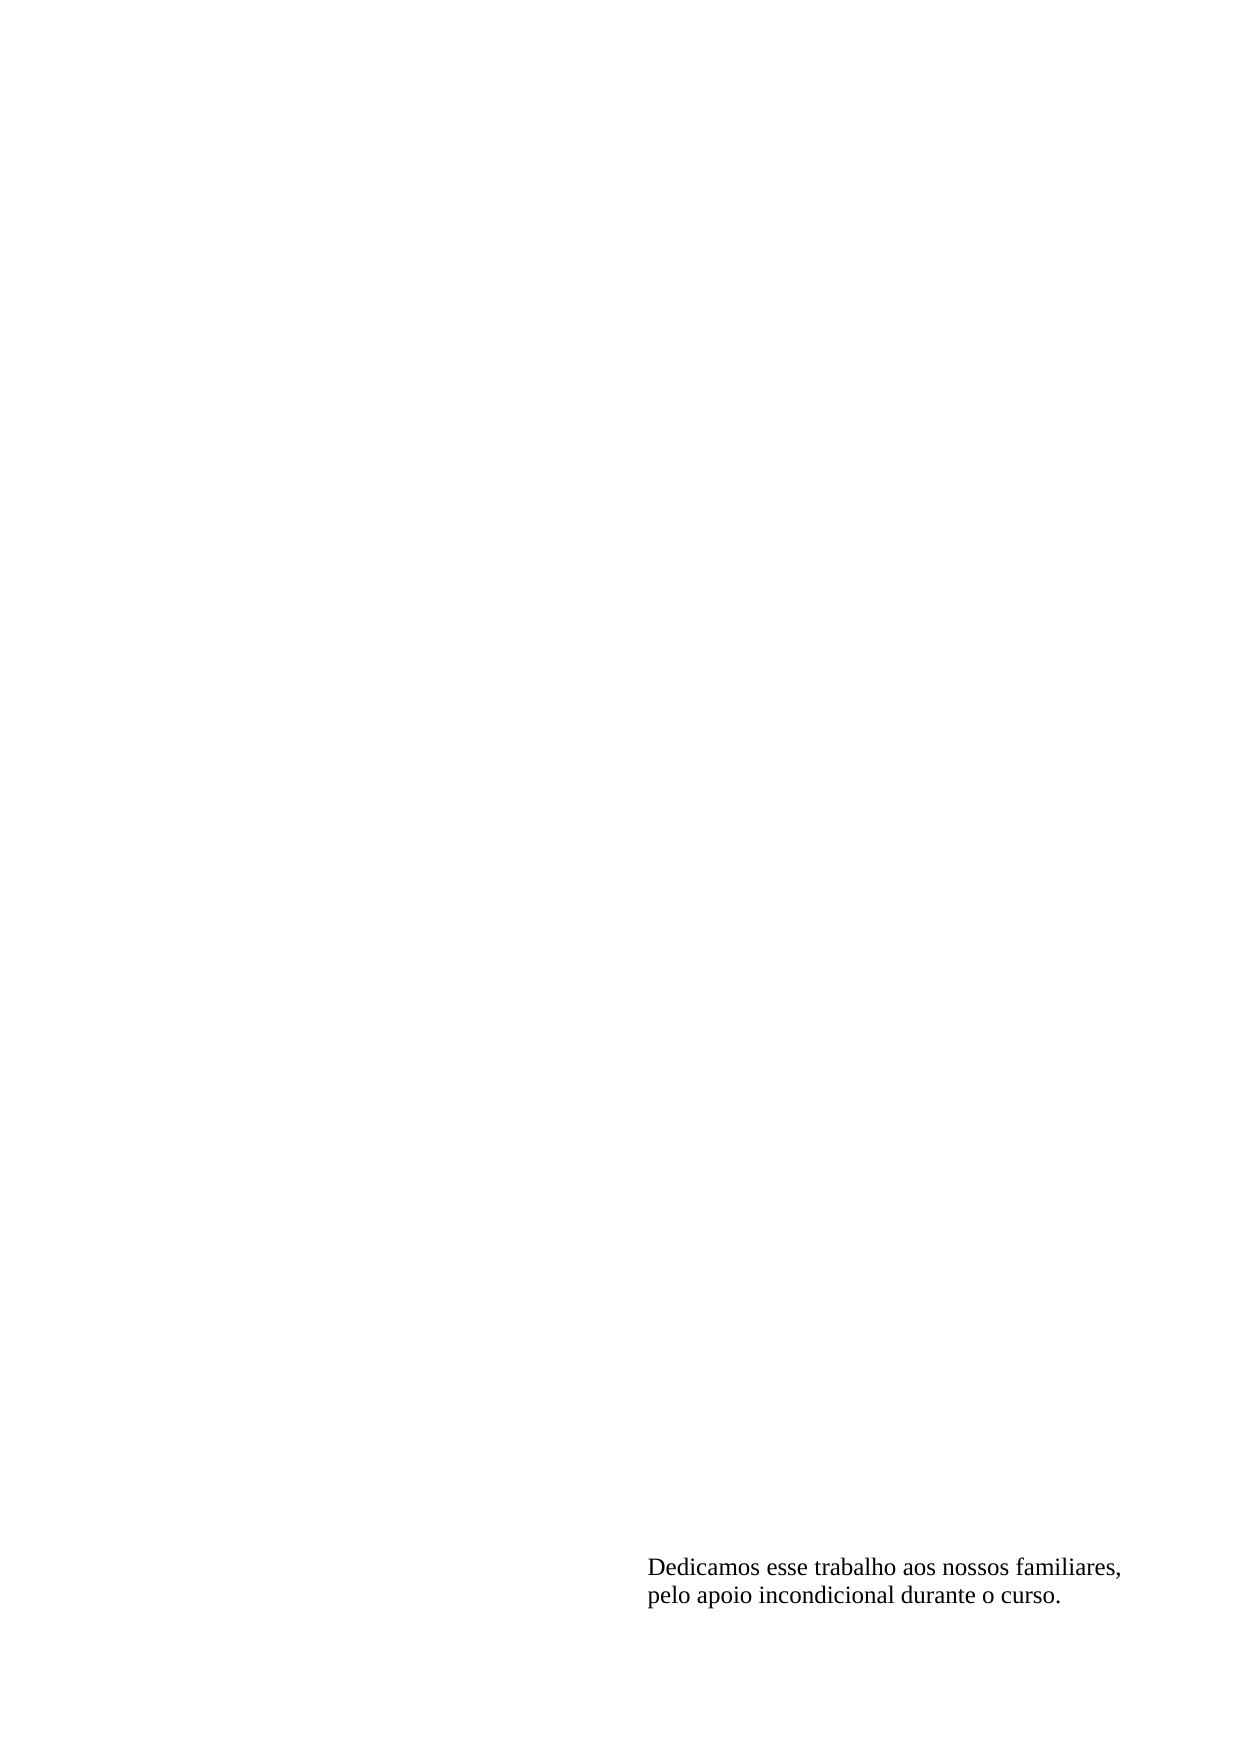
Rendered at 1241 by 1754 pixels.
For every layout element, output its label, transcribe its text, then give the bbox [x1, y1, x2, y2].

text Dedicamos esse trabalho aos nossos familiares, pelo apoio incondicional durante o curso. [647, 1552, 1122, 1609]
